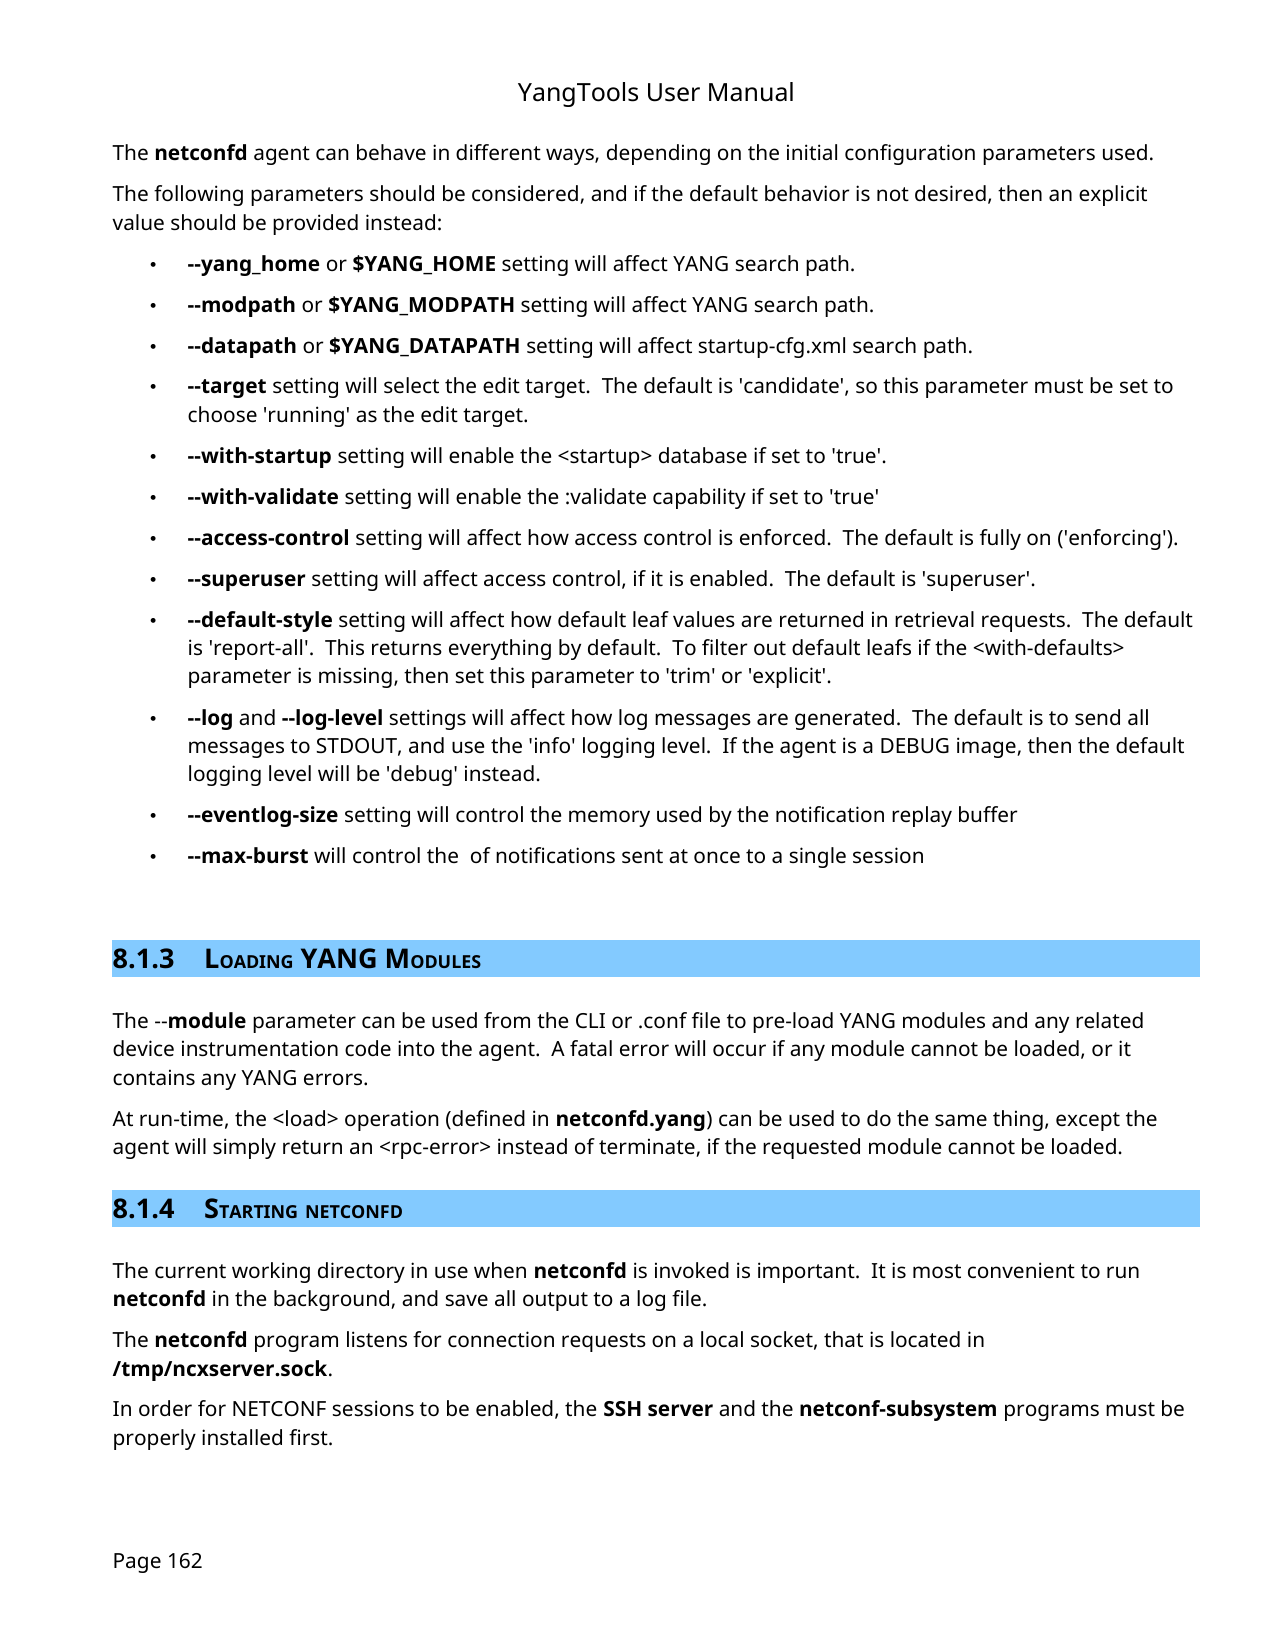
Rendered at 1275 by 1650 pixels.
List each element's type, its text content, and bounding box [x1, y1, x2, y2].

text The following parameters should be considered, and if the default behavior is not desired, then an explicit value should be provided instead: [112, 179, 1200, 236]
list --access-control setting will affect how access control is enforced. The default is fully on ('enforcing'). [150, 523, 1200, 551]
list --with-startup setting will enable the <startup> database if set to 'true'. [150, 441, 1200, 469]
list --superuser setting will affect access control, if it is enabled. The default is 'superuser'. [150, 564, 1200, 592]
text The --module parameter can be used from the CLI or .conf file to pre-load YANG modules and any related device instrumentation code into the agent. A fatal error will occur if any module cannot be loaded, or it contains any YANG errors. [112, 1006, 1200, 1091]
list --eventlog-size setting will control the memory used by the notification replay buffer [150, 800, 1200, 829]
list --with-validate setting will enable the :validate capability if set to 'true' [150, 482, 1200, 510]
subtitle Starting netconfd [112, 1190, 1200, 1227]
list --log and --log-level settings will affect how log messages are generated. The default is to send all messages to STDOUT, and use the 'info' logging level. If the agent is a DEBUG image, then the default logging level will be 'debug' instead. [150, 703, 1200, 788]
list --default-style setting will affect how default leaf values are returned in retrieval requests. The default is 'report-all'. This returns everything by default. To filter out default leafs if the <with-defaults> parameter is missing, then set this parameter to 'trim' or 'explicit'. [150, 605, 1200, 690]
list --modpath or $YANG_MODPATH setting will affect YANG search path. [150, 290, 1200, 318]
text The current working directory in use when netconfd is invoked is important. It is most convenient to run netconfd in the background, and save all output to a log file. [112, 1256, 1200, 1313]
list --yang_home or $YANG_HOME setting will affect YANG search path. [150, 249, 1200, 277]
text In order for NETCONF sessions to be enabled, the SSH server and the netconf-subsystem programs must be properly installed first. [112, 1394, 1200, 1451]
list --max-burst will control the of notifications sent at once to a single session [150, 841, 1200, 870]
list --datapath or $YANG_DATAPATH setting will affect startup-cfg.xml search path. [150, 331, 1200, 359]
text The netconfd agent can behave in different ways, depending on the initial configuration parameters used. [112, 138, 1200, 167]
text The netconfd program listens for connection requests on a local socket, that is located in /tmp/ncxserver.sock. [112, 1325, 1200, 1382]
list --target setting will select the edit target. The default is 'candidate', so this parameter must be set to choose 'running' as the edit target. [150, 372, 1200, 428]
text At run-time, the <load> operation (defined in netconfd.yang) can be used to do the same thing, except the agent will simply return an <rpc-error> instead of terminate, if the requested module cannot be loaded. [112, 1104, 1200, 1161]
subtitle Loading YANG Modules [112, 940, 1200, 977]
